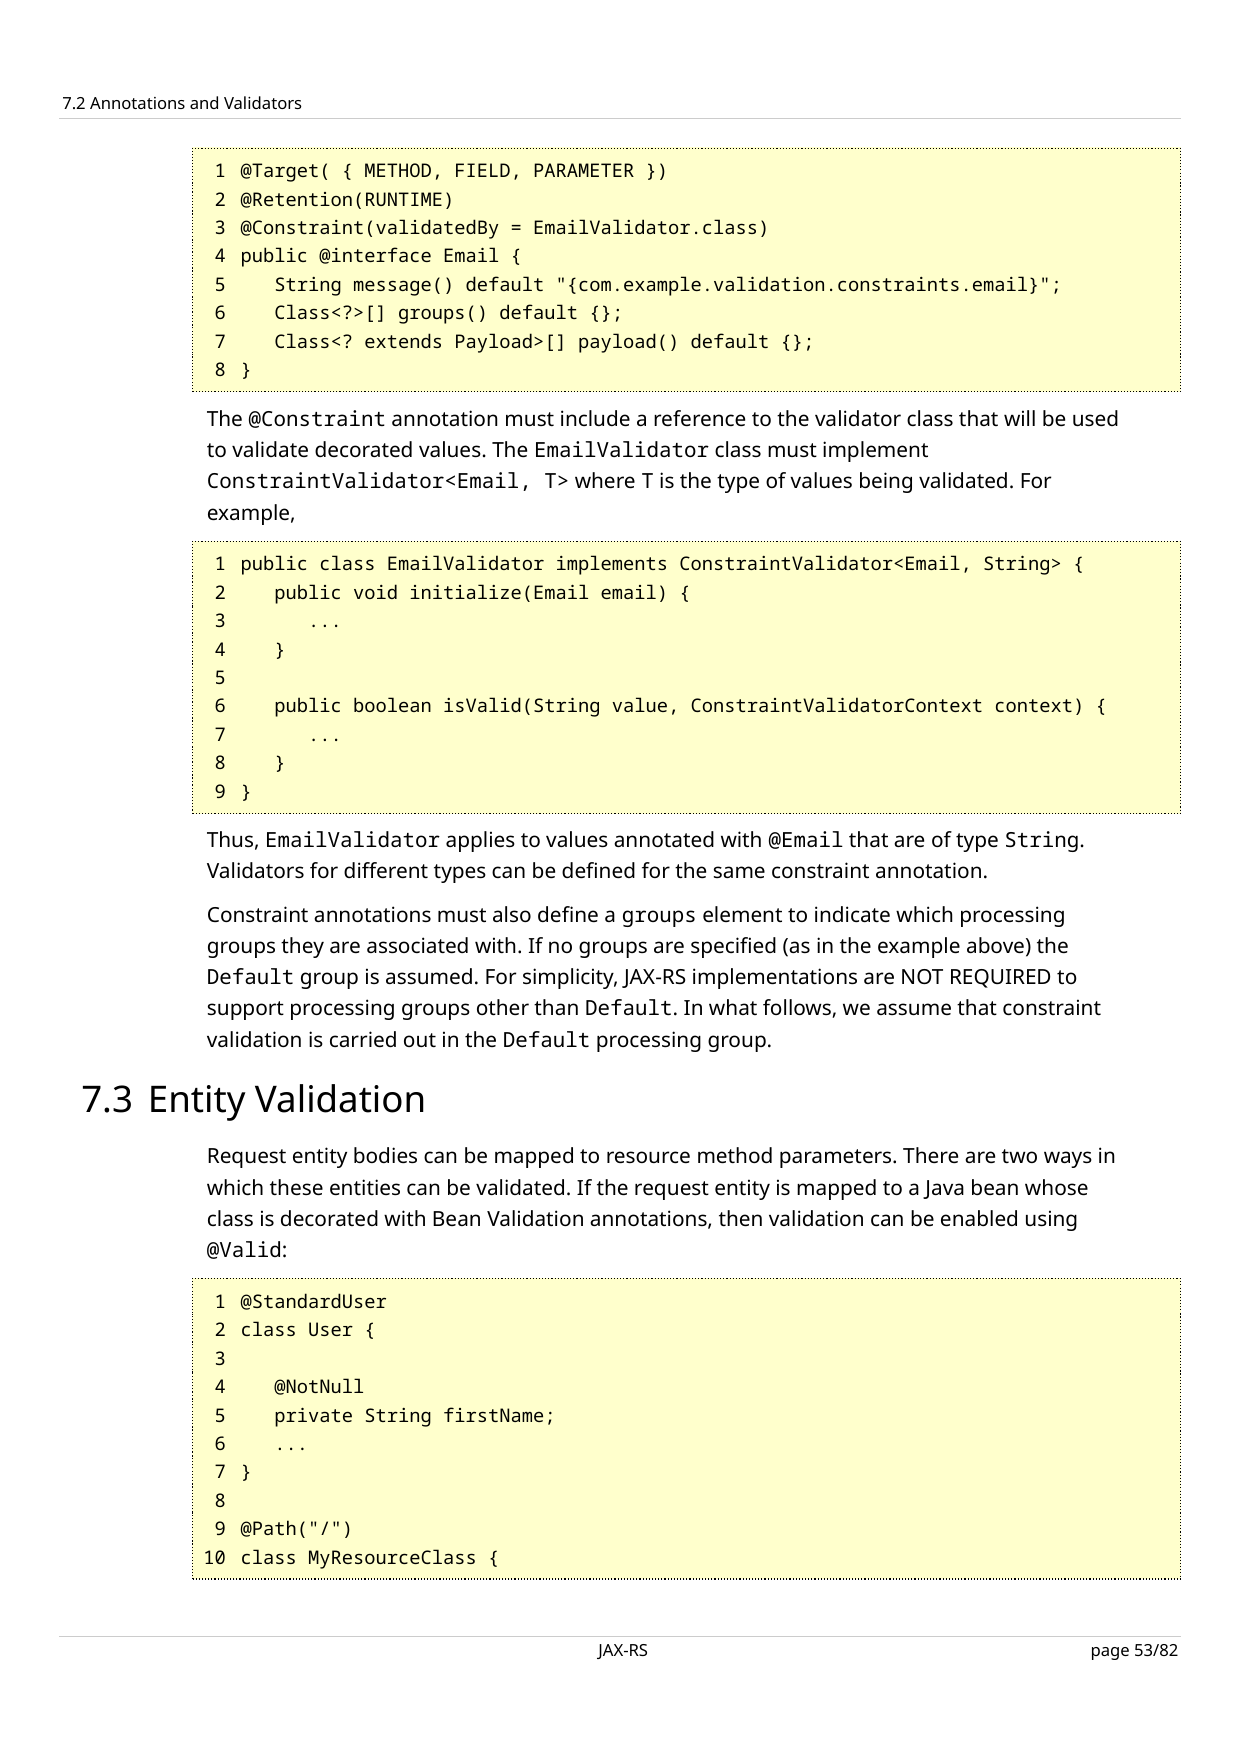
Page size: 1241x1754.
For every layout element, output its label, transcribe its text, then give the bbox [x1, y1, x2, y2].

subtitle Entity Validation [133, 1074, 1181, 1124]
list ... [192, 1420, 1181, 1449]
list } [192, 347, 1181, 392]
text Constraint annotations must also define a groups element to indicate which processing groups they are associated with. If no groups are specified (as in the example above) the Default group is assumed. For simplicity, JAX-RS implementations are NOT REQUIRED to support processing groups other than Default. In what follows, we assume that constraint validation is carried out in the Default processing group. [207, 900, 1122, 1053]
list @StandardUser [192, 1278, 1181, 1307]
list } [192, 768, 1181, 814]
list String message() default "{com.example.validation.constraints.email}"; [192, 261, 1181, 290]
list @NotNull [192, 1363, 1181, 1392]
text The @Constraint annotation must include a reference to the validator class that will be used to validate decorated values. The EmailValidator class must implement ConstraintValidator<Email, T> where T is the type of values being validated. For example, [207, 404, 1122, 526]
list } [192, 626, 1181, 654]
list } [192, 1449, 1181, 1477]
list @Retention(RUNTIME) [192, 176, 1181, 204]
list public @interface Email { [192, 233, 1181, 261]
list public void initialize(Email email) { [192, 569, 1181, 597]
text Thus, EmailValidator applies to values annotated with @Email that are of type String. Validators for different types can be defined for the same constraint annotation. [207, 825, 1122, 885]
list ... [192, 597, 1181, 626]
list Class<? extends Payload>[] payload() default {}; [192, 318, 1181, 347]
list @Constraint(validatedBy = EmailValidator.class) [192, 204, 1181, 233]
list @Target( { METHOD, FIELD, PARAMETER }) [192, 147, 1181, 176]
list public boolean isValid(String value, ConstraintValidatorContext context) { [192, 683, 1181, 711]
list class MyResourceClass { [192, 1534, 1181, 1579]
list Class<?>[] groups() default {}; [192, 290, 1181, 318]
list public class EmailValidator implements ConstraintValidator<Email, String> { [192, 541, 1181, 569]
list } [192, 740, 1181, 768]
list @Path("/") [192, 1506, 1181, 1534]
list private String firstName; [192, 1392, 1181, 1420]
list ... [192, 711, 1181, 740]
text Request entity bodies can be mapped to resource method parameters. There are two ways in which these entities can be validated. If the request entity is mapped to a Java bean whose class is decorated with Bean Validation annotations, then validation can be enabled using @Valid: [207, 1141, 1122, 1263]
list class User { [192, 1307, 1181, 1335]
